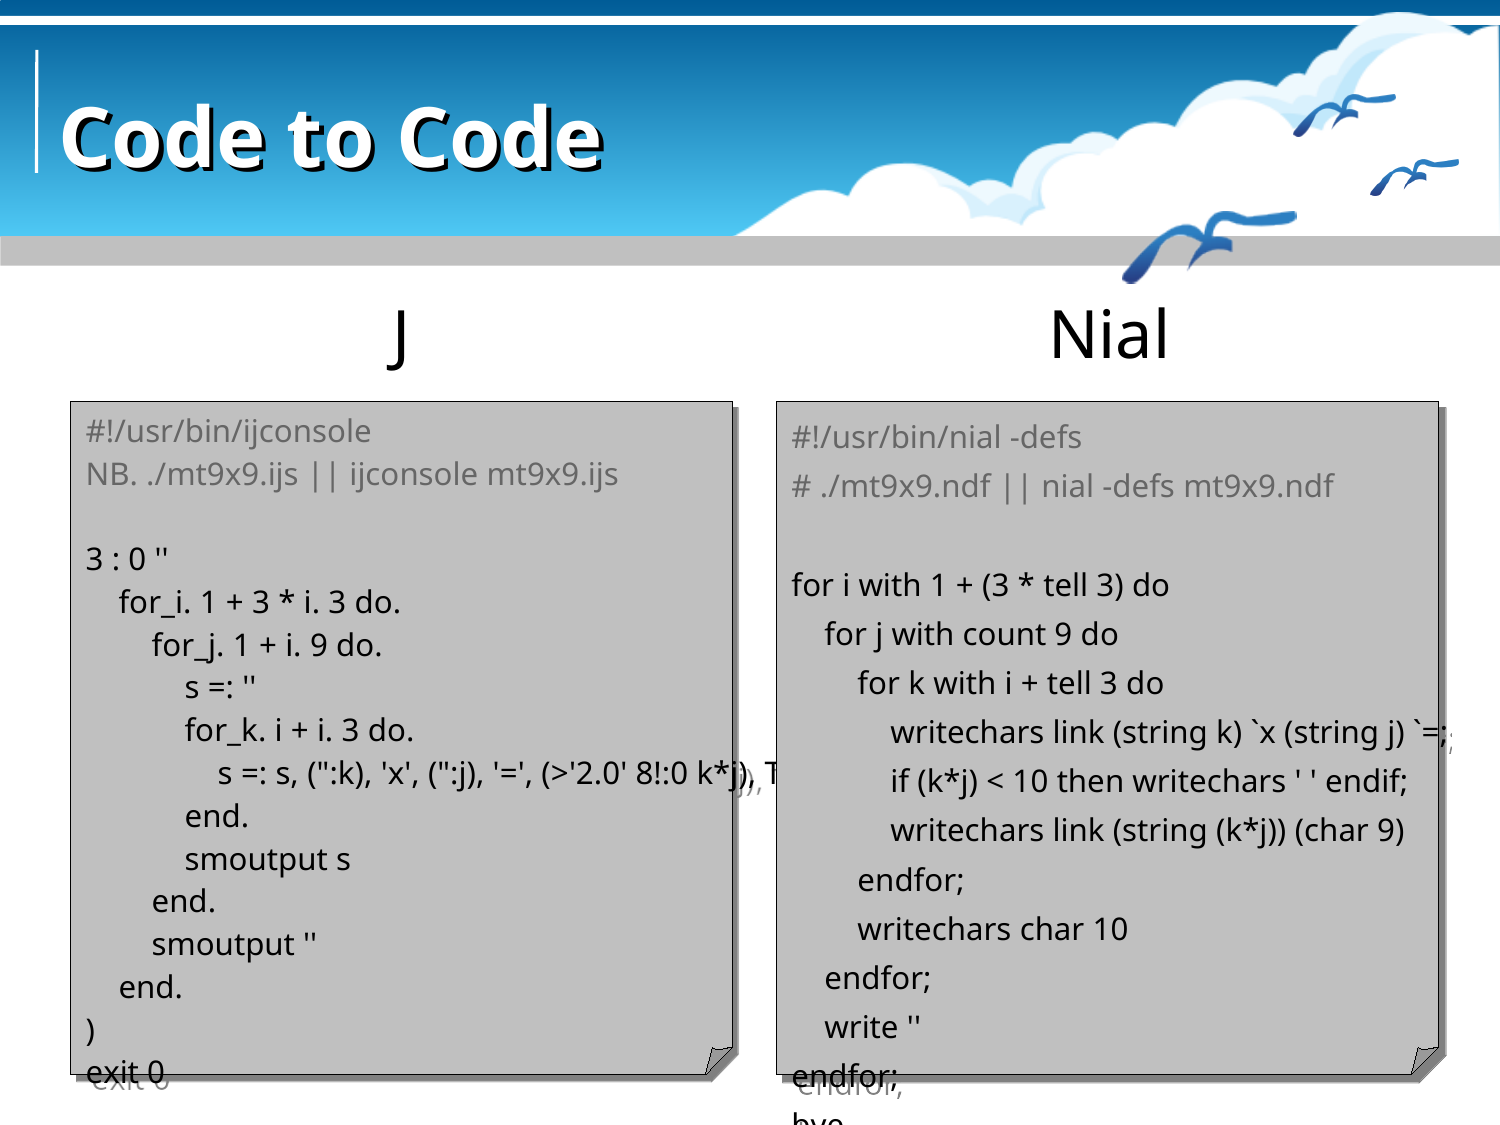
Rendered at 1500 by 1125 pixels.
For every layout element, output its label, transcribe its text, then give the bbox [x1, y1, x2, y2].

text_box J [377, 283, 449, 388]
text_box #!/usr/bin/ijconsole NB. ./mt9x9.ijs || ijconsole mt9x9.ijs 3 : 0 '' for_i. 1 + 3 * i. 3 do. for_j. 1 + i. 9 do. s =: '' for_k. i + i. 3 do. s =: s, (":k), 'x', (":j), '=', (>'2.0' 8!:0 k*j), TAB end. smoutput s end. smoutput '' end. ) exit 0 [70, 401, 733, 1075]
text_box #!/usr/bin/nial -defs # ./mt9x9.ndf || nial -defs mt9x9.ndf for i with 1 + (3 * tell 3) do for j with count 9 do for k with i + tell 3 do writechars link (string k) `x (string j) `=; if (k*j) < 10 then writechars ' ' endif; writechars link (string (k*j)) (char 9) endfor; writechars char 10 endfor; write '' endfor; bye [776, 401, 1439, 1075]
title Code to Code [59, 86, 1465, 186]
text_box Nial [1033, 283, 1217, 388]
picture [730, 12, 1500, 284]
